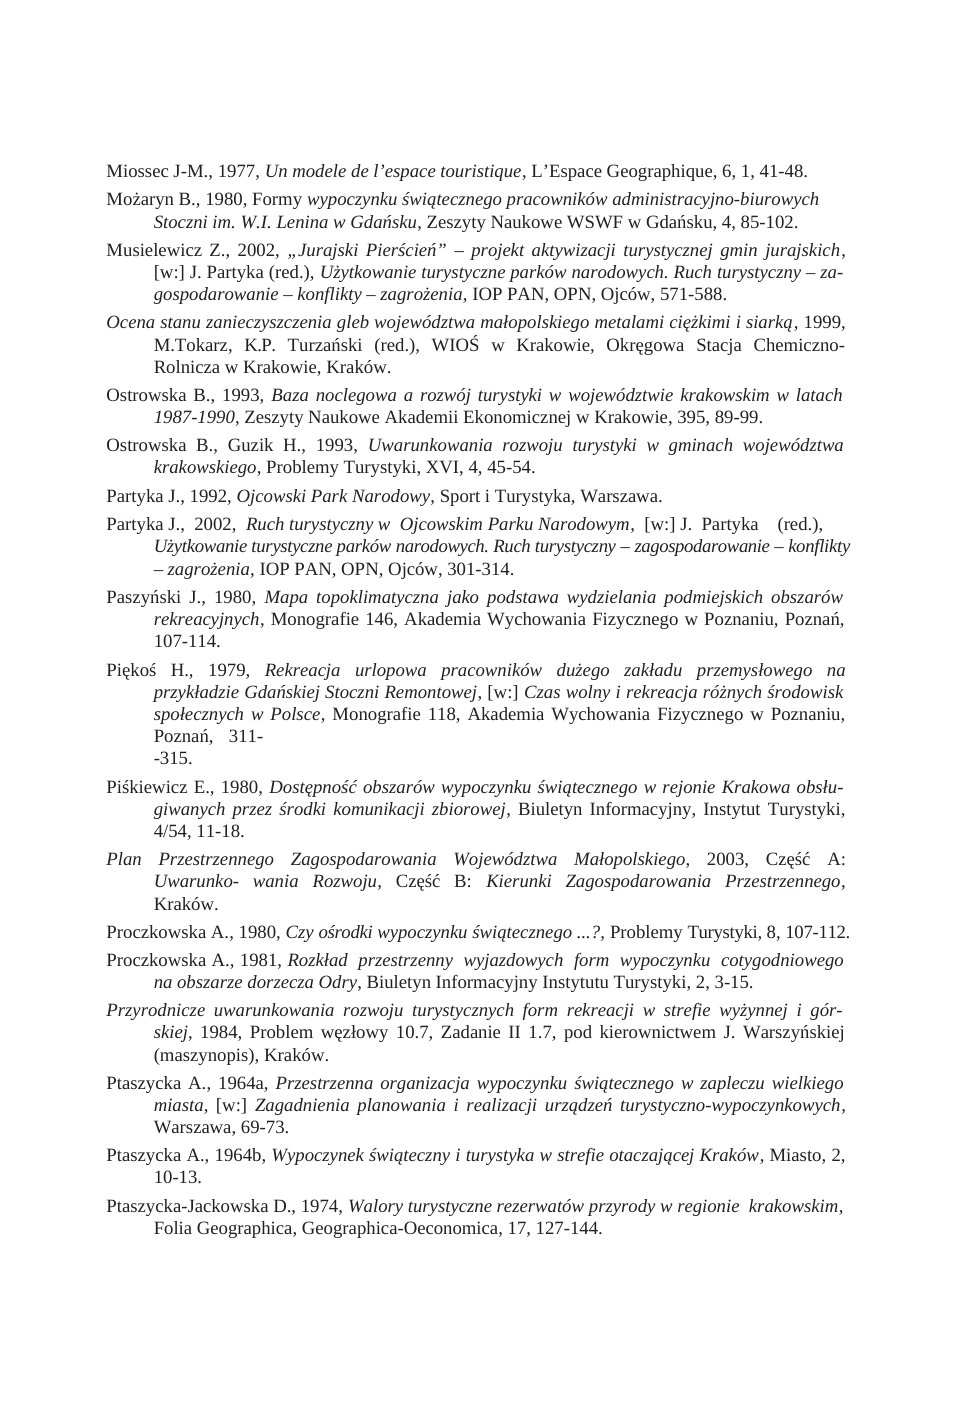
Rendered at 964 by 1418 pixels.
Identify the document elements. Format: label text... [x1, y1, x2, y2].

text Stoczni im. W.I. Lenina w Gdańsku, Zeszyty Naukowe WSWF w Gdańsku, 4, 85-102. [153, 211, 857, 232]
text Folia Geographica, Geographica-Oeconomica, 17, 127-144. [153, 1217, 857, 1238]
text – zagrożenia, IOP PAN, OPN, Ojców, 301-314. [153, 558, 857, 579]
text Ostrowska B., Guzik H., 1993, Uwarunkowania rozwoju turystyki w gminach województwa krakowskiego, Problemy Turystyki, XVI, 4, 45-54. [106, 434, 846, 478]
text Ocena stanu zanieczyszczenia gleb województwa małopolskiego metalami ciężkimi i siarką, 1999, M.Tokarz, K.P. Turzański (red.), WIOŚ w Krakowie, Okręgowa Stacja Chemiczno-Rolnicza w Krakowie, Kraków. [106, 311, 846, 377]
text Ptaszycka A., 1964a, Przestrzenna organizacja wypoczynku świątecznego w zapleczu wielkiego miasta, [w:] Zagadnienia planowania i realizacji urządzeń turystyczno-wypoczynkowych, Warszawa, 69-73. [106, 1072, 846, 1138]
text Proczkowska A., 1980, Czy ośrodki wypoczynku świątecznego ...?, Problemy Turystyki, 8, 107-112. [106, 921, 857, 942]
text Miossec J-M., 1977, Un modele de l’espace touristique, L’Espace Geographique, 6, 1, 41-48. Możaryn B., 1980, Formy wypoczynku świątecznego pracowników administracyjno-biurowych [106, 153, 857, 210]
text Plan Przestrzennego Zagospodarowania Województwa Małopolskiego, 2003, Część A: Uwarunko- wania Rozwoju, Część B: Kierunki Zagospodarowania Przestrzennego, Kraków. [106, 848, 846, 914]
text Ptaszycka A., 1964b, Wypoczynek świąteczny i turystyka w strefie otaczającej Kraków, Miasto, 2, 10-13. [106, 1144, 846, 1188]
text Partyka J., 1992, Ojcowski Park Narodowy, Sport i Turystyka, Warszawa. [106, 484, 857, 506]
text Piękoś H., 1979, Rekreacja urlopowa pracowników dużego zakładu przemysłowego na przykładzie Gdańskiej Stoczni Remontowej, [w:] Czas wolny i rekreacja różnych środowisk społecznych w Polsce, Monografie 118, Akademia Wychowania Fizycznego w Poznaniu, Poznań, 311- [106, 658, 846, 747]
text Przyrodnicze uwarunkowania rozwoju turystycznych form rekreacji w strefie wyżynnej i gór- skiej, 1984, Problem węzłowy 10.7, Zadanie II 1.7, pod kierownictwem J. Warszyńskiej (maszynopis), Kraków. [106, 999, 846, 1065]
text -315. [153, 747, 857, 769]
text Piśkiewicz E., 1980, Dostępność obszarów wypoczynku świątecznego w rejonie Krakowa obsłu- giwanych przez środki komunikacji zbiorowej, Biuletyn Informacyjny, Instytut Turystyki, 4/54, 11-18. [106, 776, 846, 841]
text Ostrowska B., 1993, Baza noclegowa a rozwój turystyki w województwie krakowskim w latach 1987-1990, Zeszyty Naukowe Akademii Ekonomicznej w Krakowie, 395, 89-99. [106, 384, 846, 428]
text Partyka J., 2002, Ruch turystyczny w Ojcowskim Parku Narodowym, [w:] J. Partyka (red.), [106, 513, 857, 534]
text Paszyński J., 1980, Mapa topoklimatyczna jako podstawa wydzielania podmiejskich obszarów rekreacyjnych, Monografie 146, Akademia Wychowania Fizycznego w Poznaniu, Poznań, 107-114. [106, 586, 846, 652]
text Użytkowanie turystyczne parków narodowych. Ruch turystyczny – zagospodarowanie – konflikty [153, 535, 857, 557]
text Proczkowska A., 1981, Rozkład przestrzenny wyjazdowych form wypoczynku cotygodniowego na obszarze dorzecza Odry, Biuletyn Informacyjny Instytutu Turystyki, 2, 3-15. [106, 949, 846, 993]
text Musielewicz Z., 2002, „Jurajski Pierścień” – projekt aktywizacji turystycznej gmin jurajskich, [w:] J. Partyka (red.), Użytkowanie turystyczne parków narodowych. Ruch turystyczny – za- gospodarowanie – konflikty – zagrożenia, IOP PAN, OPN, Ojców, 571-588. [106, 239, 846, 305]
text Ptaszycka-Jackowska D., 1974, Walory turystyczne rezerwatów przyrody w regionie krakowskim, [106, 1194, 857, 1216]
